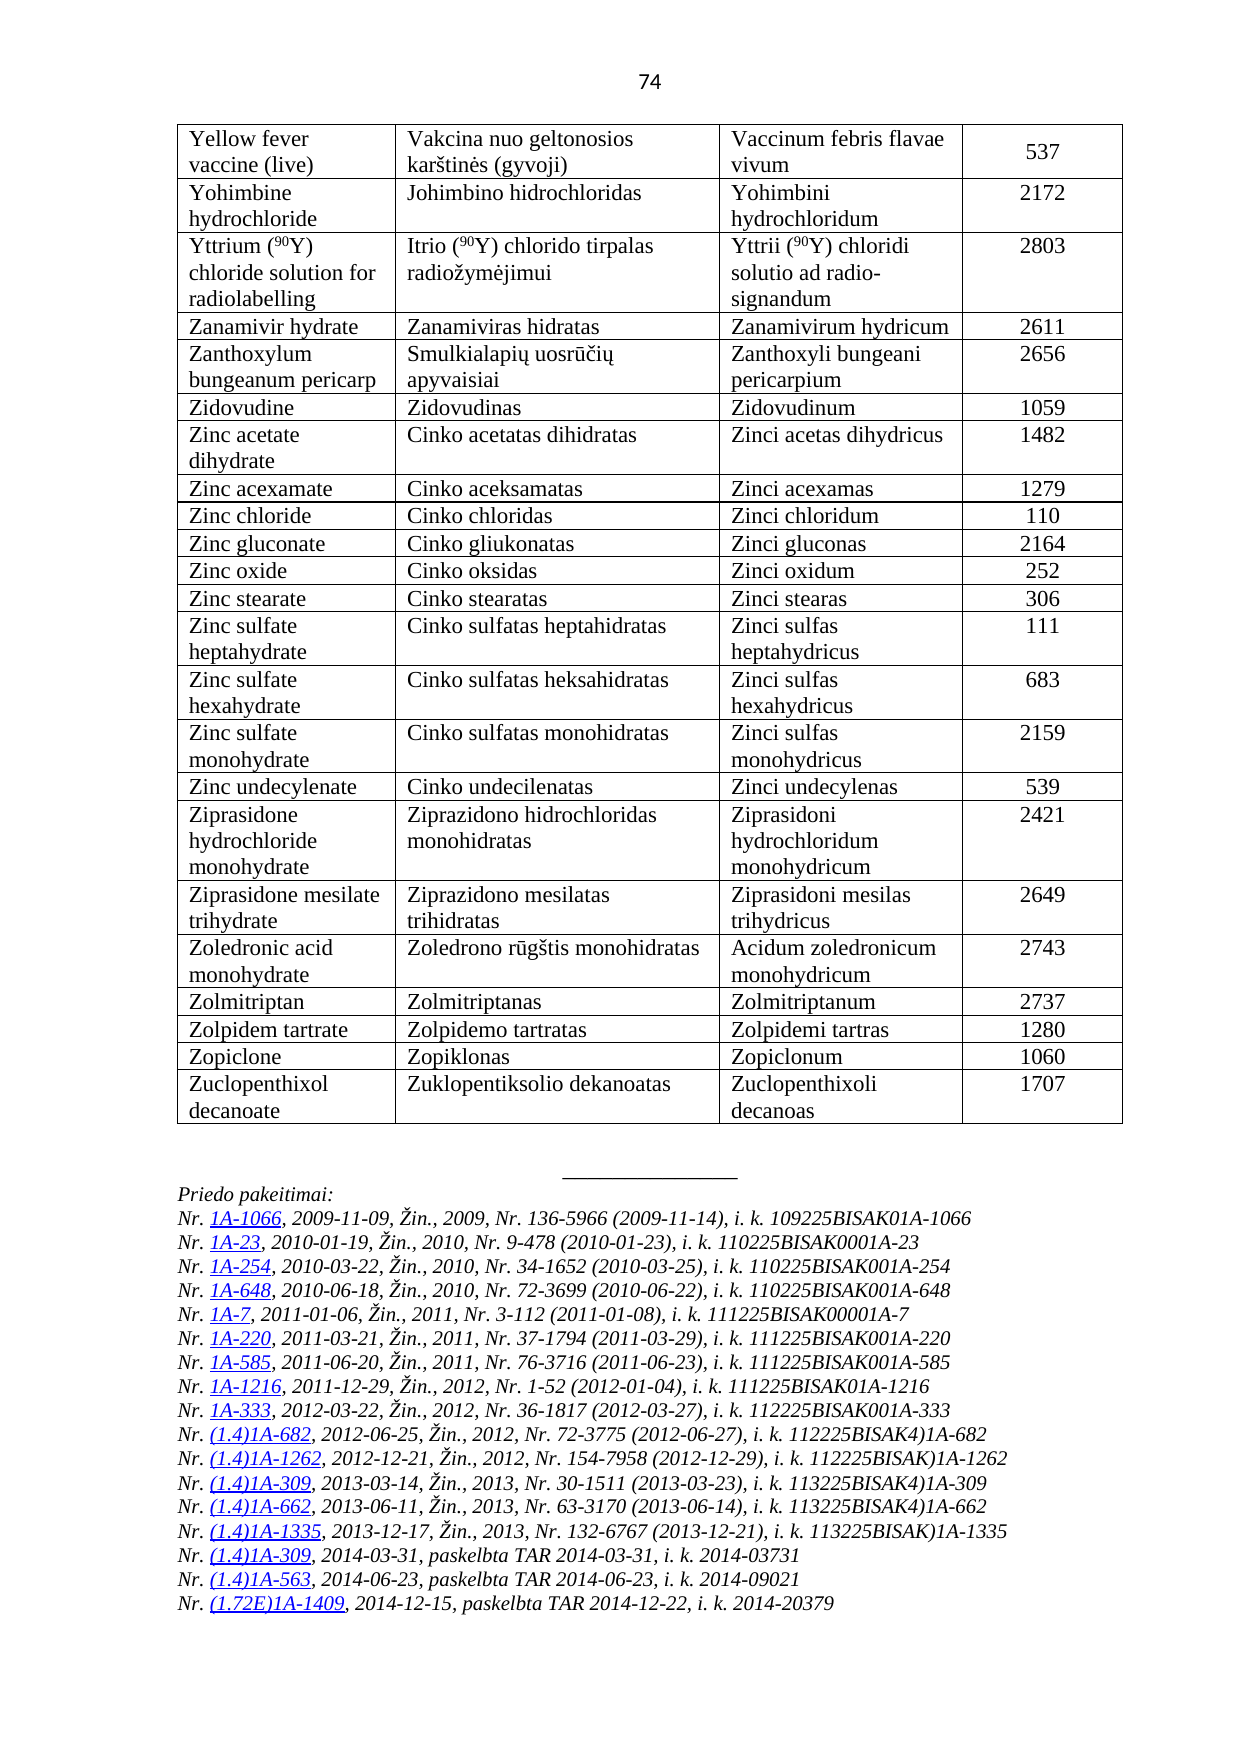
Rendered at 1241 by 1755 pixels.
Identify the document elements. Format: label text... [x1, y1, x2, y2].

table_cell Vaccinum febris flavae vivum [720, 125, 962, 178]
table_cell Zolpidemo tartratas [396, 1016, 719, 1042]
table_cell Zanthoxylum bungeanum pericarp [178, 340, 395, 393]
table_cell 1707 [963, 1070, 1122, 1123]
table_cell 539 [963, 773, 1122, 799]
table_cell 2159 [963, 720, 1122, 772]
table_cell Zoledronic acid monohydrate [178, 935, 395, 987]
text Nr. (1.4)1A-309, 2013-03-14, Žin., 2013, Nr. 30-1511 (2013-03-23), i. k. 113225BISAK4)1A-309 [177, 1470, 1122, 1494]
table_cell 252 [963, 557, 1122, 583]
table_cell Zinc sulfate heptahydrate [178, 612, 395, 665]
table_cell Smulkialapių uosrūčių apyvaisiai [396, 340, 719, 393]
table_cell Zolmitriptanas [396, 988, 719, 1014]
text ______________ [177, 1153, 1122, 1182]
table_cell Zinc acexamate [178, 475, 395, 501]
table_cell Zolmitriptanum [720, 988, 962, 1014]
table_cell Ziprasidoni hydrochloridum monohydricum [720, 801, 962, 880]
text Nr. (1.4)1A-662, 2013-06-11, Žin., 2013, Nr. 63-3170 (2013-06-14), i. k. 113225BISAK4)1A-662 [177, 1494, 1122, 1518]
text Nr. 1A-7, 2011-01-06, Žin., 2011, Nr. 3-112 (2011-01-08), i. k. 111225BISAK00001A-7 [177, 1302, 1122, 1326]
table_cell 2172 [963, 179, 1122, 232]
table_cell 2743 [963, 935, 1122, 987]
table_cell Zinci oxidum [720, 557, 962, 583]
table_cell Zuclopenthixol decanoate [178, 1070, 395, 1123]
table_cell 2164 [963, 530, 1122, 556]
text Priedo pakeitimai: [177, 1182, 1122, 1206]
table_cell Zinci sulfas heptahydricus [720, 612, 962, 665]
table_cell Cinko sulfatas monohidratas [396, 720, 719, 772]
table_cell Yttrii (90Y) chloridi solutio ad radio-signandum [720, 233, 962, 312]
table_cell Cinko oksidas [396, 557, 719, 583]
text Nr. 1A-648, 2010-06-18, Žin., 2010, Nr. 72-3699 (2010-06-22), i. k. 110225BISAK001A-648 [177, 1278, 1122, 1302]
table_cell Johimbino hidrochloridas [396, 179, 719, 232]
table_cell Zinci gluconas [720, 530, 962, 556]
text Nr. (1.4)1A-1262, 2012-12-21, Žin., 2012, Nr. 154-7958 (2012-12-29), i. k. 112225BISAK)1A-1262 [177, 1446, 1122, 1470]
table_cell Zuclopenthixoli decanoas [720, 1070, 962, 1123]
table_cell Itrio (90Y) chlorido tirpalas radiožymėjimui [396, 233, 719, 312]
table_cell Zinci undecylenas [720, 773, 962, 799]
table_cell Ziprasidone mesilate trihydrate [178, 881, 395, 933]
table_cell 1280 [963, 1016, 1122, 1042]
table_cell Cinko stearatas [396, 585, 719, 611]
table_cell Zolpidem tartrate [178, 1016, 395, 1042]
table_cell 1059 [963, 394, 1122, 420]
table_cell Zinc stearate [178, 585, 395, 611]
table_cell Zinc chloride [178, 503, 395, 529]
table_cell 2421 [963, 801, 1122, 880]
table_cell 2611 [963, 313, 1122, 339]
table_cell Yttrium (90Y) chloride solution for radiolabelling [178, 233, 395, 312]
table_cell Cinko undecilenatas [396, 773, 719, 799]
table_cell Zinc sulfate hexahydrate [178, 666, 395, 718]
table_cell Zopiklonas [396, 1043, 719, 1069]
table_cell 2737 [963, 988, 1122, 1014]
table_cell Zopiclonum [720, 1043, 962, 1069]
table_cell Cinko sulfatas heksahidratas [396, 666, 719, 718]
table_cell 1482 [963, 421, 1122, 474]
table_cell Cinko sulfatas heptahidratas [396, 612, 719, 665]
text Nr. 1A-1216, 2011-12-29, Žin., 2012, Nr. 1-52 (2012-01-04), i. k. 111225BISAK01A-1216 [177, 1374, 1122, 1398]
table_cell Zidovudinum [720, 394, 962, 420]
table_cell Yellow fever vaccine (live) [178, 125, 395, 178]
table_cell Ziprasidoni mesilas trihydricus [720, 881, 962, 933]
table_cell 2649 [963, 881, 1122, 933]
table_cell Cinko chloridas [396, 503, 719, 529]
table_cell 1279 [963, 475, 1122, 501]
table_cell Zanthoxyli bungeani pericarpium [720, 340, 962, 393]
table_cell Cinko gliukonatas [396, 530, 719, 556]
table_cell Zolpidemi tartras [720, 1016, 962, 1042]
text Nr. 1A-1066, 2009-11-09, Žin., 2009, Nr. 136-5966 (2009-11-14), i. k. 109225BISAK01A-1066 [177, 1206, 1122, 1230]
text Nr. 1A-220, 2011-03-21, Žin., 2011, Nr. 37-1794 (2011-03-29), i. k. 111225BISAK001A-220 [177, 1326, 1122, 1350]
table_cell 306 [963, 585, 1122, 611]
table_cell 2656 [963, 340, 1122, 393]
table_cell Yohimbine hydrochloride [178, 179, 395, 232]
table_cell 683 [963, 666, 1122, 718]
table_cell Zinci sulfas hexahydricus [720, 666, 962, 718]
table_cell Zuklopentiksolio dekanoatas [396, 1070, 719, 1123]
table_cell Zinci acexamas [720, 475, 962, 501]
text Nr. 1A-585, 2011-06-20, Žin., 2011, Nr. 76-3716 (2011-06-23), i. k. 111225BISAK001A-585 [177, 1350, 1122, 1374]
table_cell 2803 [963, 233, 1122, 312]
text Nr. 1A-254, 2010-03-22, Žin., 2010, Nr. 34-1652 (2010-03-25), i. k. 110225BISAK001A-254 [177, 1254, 1122, 1278]
table_cell Zanamivirum hydricum [720, 313, 962, 339]
table_cell Zinci sulfas monohydricus [720, 720, 962, 772]
table_cell Zinci chloridum [720, 503, 962, 529]
table_cell Acidum zoledronicum monohydricum [720, 935, 962, 987]
text Nr. 1A-333, 2012-03-22, Žin., 2012, Nr. 36-1817 (2012-03-27), i. k. 112225BISAK001A-333 [177, 1398, 1122, 1422]
table_cell Zinci acetas dihydricus [720, 421, 962, 474]
table_cell Zopiclone [178, 1043, 395, 1069]
table_cell Zidovudinas [396, 394, 719, 420]
table_cell Zanamivir hydrate [178, 313, 395, 339]
table_cell Zinc gluconate [178, 530, 395, 556]
table_cell Cinko acetatas dihidratas [396, 421, 719, 474]
text Nr. 1A-23, 2010-01-19, Žin., 2010, Nr. 9-478 (2010-01-23), i. k. 110225BISAK0001A-23 [177, 1230, 1122, 1254]
text Nr. (1.4)1A-1335, 2013-12-17, Žin., 2013, Nr. 132-6767 (2013-12-21), i. k. 113225BISAK)1A-1335 [177, 1518, 1122, 1543]
table_cell Vakcina nuo geltonosios karštinės (gyvoji) [396, 125, 719, 178]
text Nr. (1.4)1A-309, 2014-03-31, paskelbta TAR 2014-03-31, i. k. 2014-03731 [177, 1543, 1122, 1567]
table_cell 110 [963, 503, 1122, 529]
table_cell Zoledrono rūgštis monohidratas [396, 935, 719, 987]
table_cell Zidovudine [178, 394, 395, 420]
table_cell Zinc undecylenate [178, 773, 395, 799]
text Nr. (1.4)1A-682, 2012-06-25, Žin., 2012, Nr. 72-3775 (2012-06-27), i. k. 112225BISAK4)1A-682 [177, 1422, 1122, 1446]
table_cell Zinc acetate dihydrate [178, 421, 395, 474]
table_cell Zinc oxide [178, 557, 395, 583]
table_cell 537 [963, 125, 1122, 178]
table_cell Cinko aceksamatas [396, 475, 719, 501]
text Nr. (1.4)1A-563, 2014-06-23, paskelbta TAR 2014-06-23, i. k. 2014-09021 [177, 1567, 1122, 1591]
table_cell Ziprasidone hydrochloride monohydrate [178, 801, 395, 880]
table_cell 1060 [963, 1043, 1122, 1069]
table_cell Zolmitriptan [178, 988, 395, 1014]
table_cell Zinci stearas [720, 585, 962, 611]
table_cell Yohimbini hydrochloridum [720, 179, 962, 232]
table_cell 111 [963, 612, 1122, 665]
text Nr. (1.72E)1A-1409, 2014-12-15, paskelbta TAR 2014-12-22, i. k. 2014-20379 [177, 1591, 1122, 1615]
table_cell Ziprazidono mesilatas trihidratas [396, 881, 719, 933]
table_cell Ziprazidono hidrochloridas monohidratas [396, 801, 719, 880]
table_cell Zanamiviras hidratas [396, 313, 719, 339]
table_cell Zinc sulfate monohydrate [178, 720, 395, 772]
